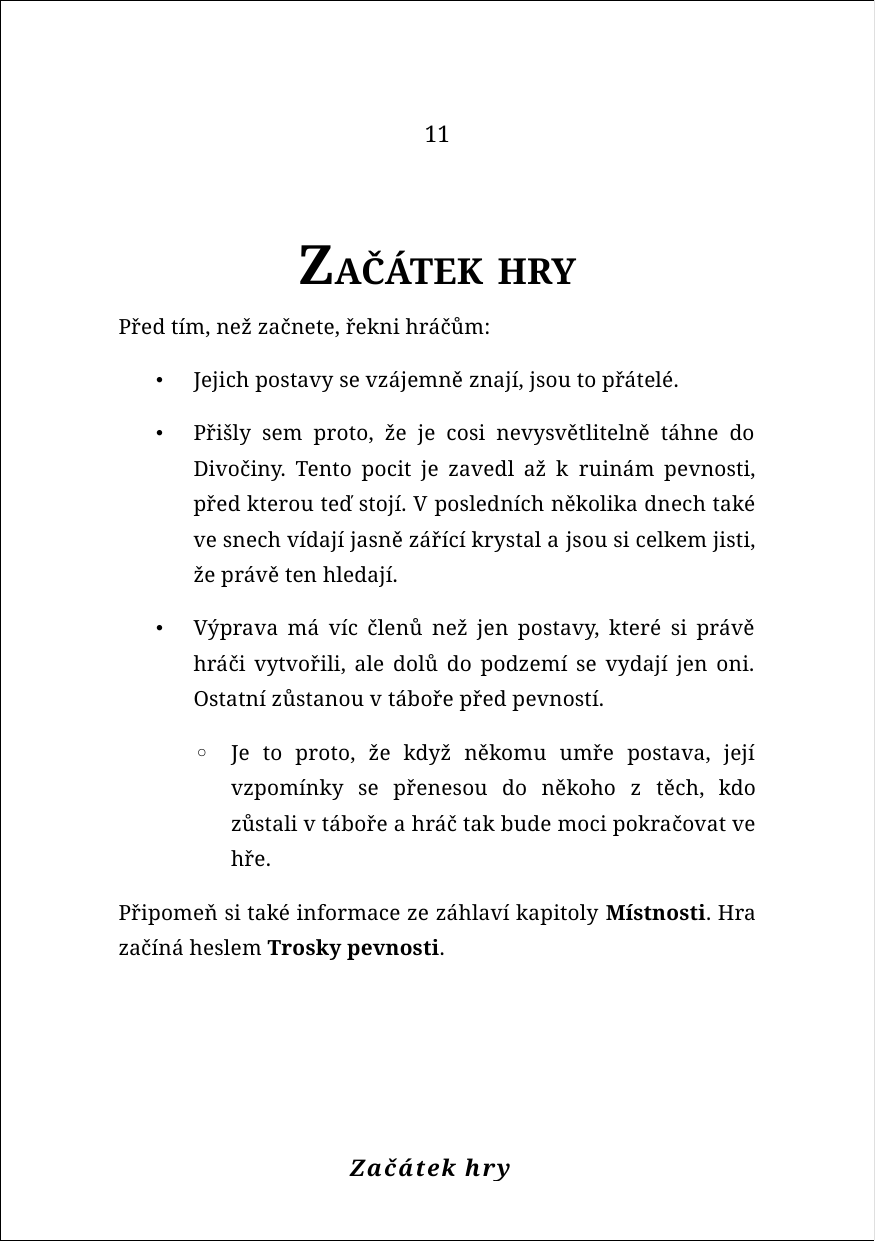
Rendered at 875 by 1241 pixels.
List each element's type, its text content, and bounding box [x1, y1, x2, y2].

list Výprava má víc členů než jen postavy, které si právě hráči vytvořili, ale dolů do podzemí se vydají jen oni. Ostatní zůstanou v⁠ táboře před pevností. [156, 613, 756, 713]
subtitle Začátek hry [118, 226, 756, 300]
text Před tím, než začnete, řekni hráčům: [118, 312, 756, 340]
list Přišly sem proto, že je cosi nevysvětlitelně táhne do Divočiny. Tento pocit je zavedl až k⁠ ruinám pevnosti, před kterou teď stojí. V⁠ posledních několika dnech také ve snech vídají jasně zářící krystal a⁠ jsou si celkem jisti, že právě ten hledají. [156, 418, 756, 589]
list Je to proto, že když někomu umře postava, její vzpomínky se přenesou do někoho z⁠ těch, kdo zůstali v⁠ táboře a⁠ hráč tak bude moci pokračovat ve hře. [193, 738, 756, 873]
text Připomeň si také informace ze záhlaví kapitoly Místnosti. Hra začíná heslem Trosky pevnosti. [118, 898, 756, 962]
list Jejich postavy se vzájemně znají, jsou to přátelé. [156, 365, 756, 393]
